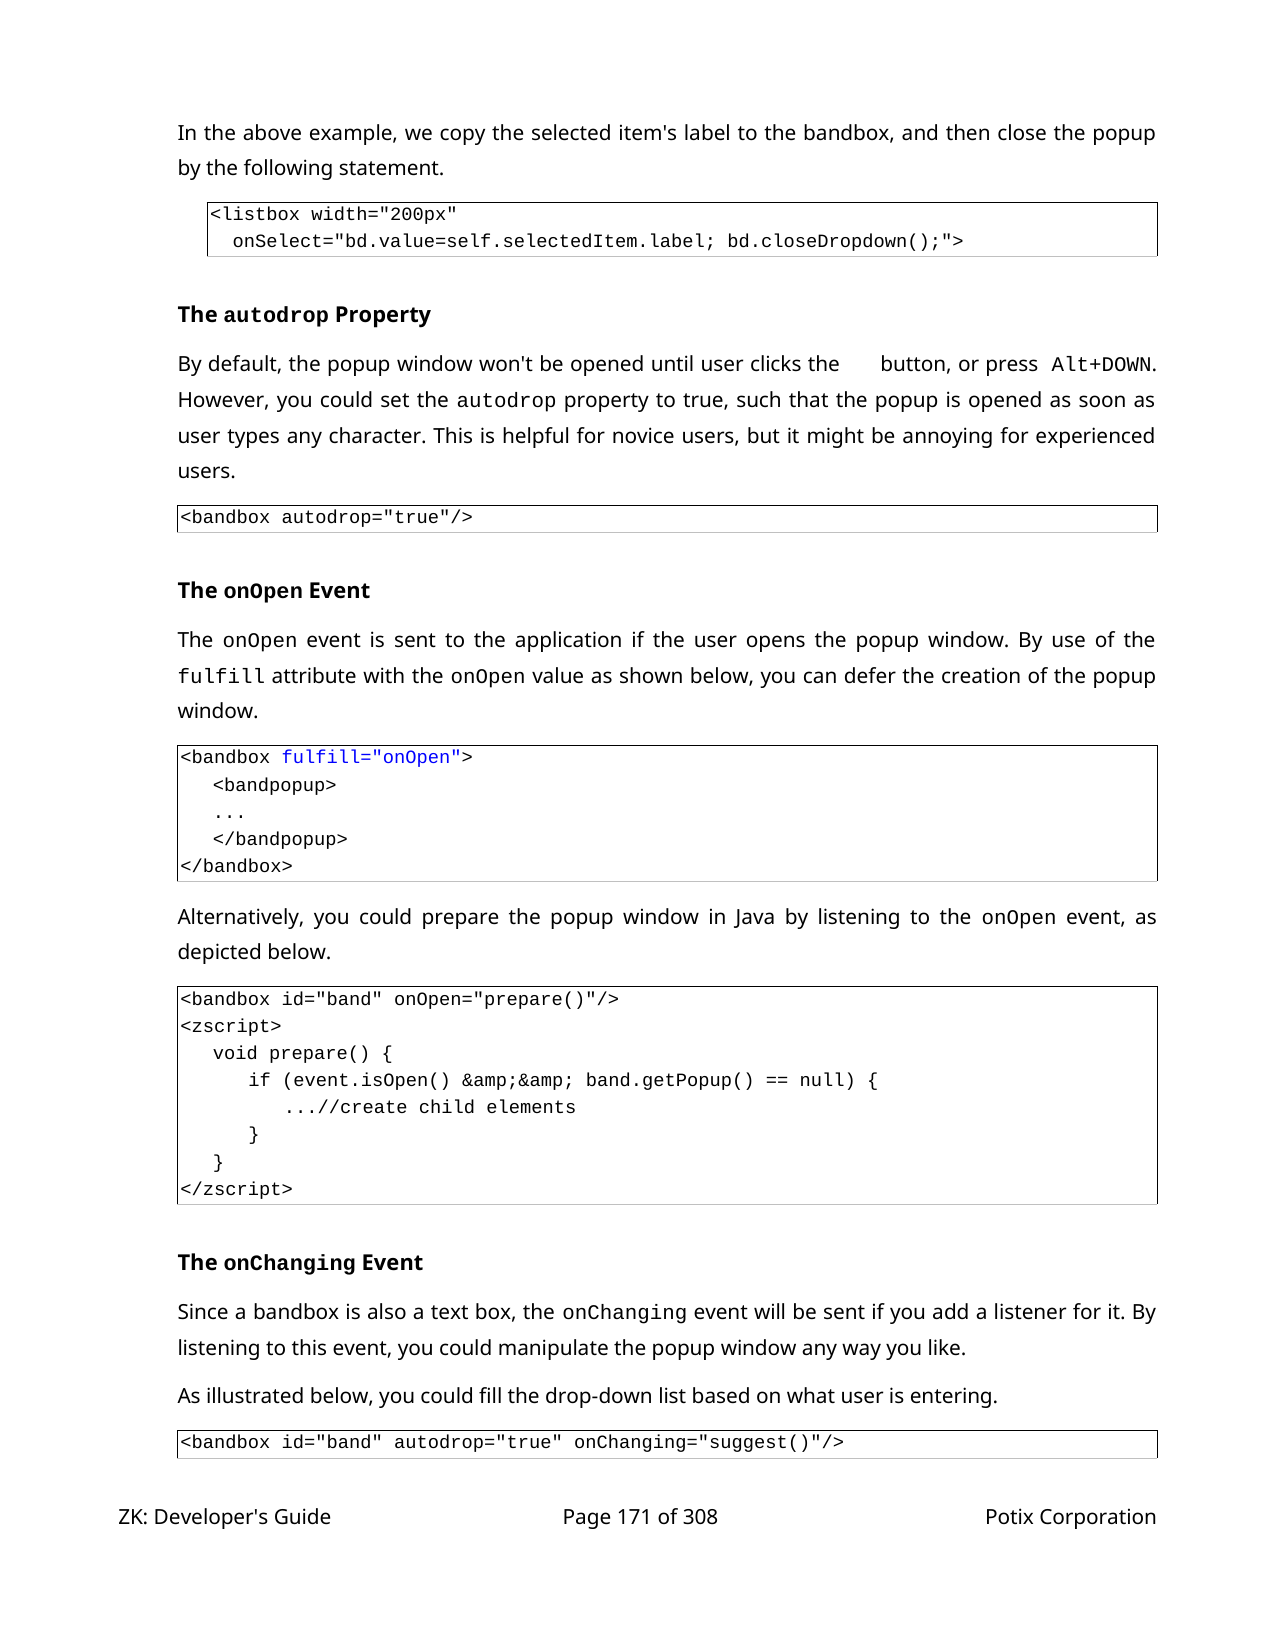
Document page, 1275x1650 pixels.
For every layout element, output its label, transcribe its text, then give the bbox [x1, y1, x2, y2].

text } [178, 1149, 1157, 1174]
text void prepare() { [178, 1041, 1157, 1065]
text ...//create child elements [178, 1095, 1157, 1119]
subtitle The autodrop Property [177, 298, 1157, 329]
text <bandbox id="band" onOpen="prepare()"/> [178, 987, 1157, 1011]
text <bandbox fulfill="onOpen"> [178, 746, 1157, 769]
text <bandpopup> [178, 772, 1157, 797]
text As illustrated below, you could fill the drop-down list based on what user is entering. [177, 1382, 1157, 1410]
text The onOpen event is sent to the application if the user opens the popup window. By use of the fulfill attribute with the onOpen value as shown below, you can defer the creation of the popup window. [177, 625, 1157, 725]
subtitle The onOpen Event [177, 575, 1157, 605]
text <bandbox autodrop="true"/> [178, 506, 1157, 532]
text Alternatively, you could prepare the popup window in Java by listening to the onOpen event, as depicted below. [177, 902, 1157, 966]
text if (event.isOpen() &amp;&amp; band.getPopup() == null) { [178, 1068, 1157, 1092]
text <bandbox id="band" autodrop="true" onChanging="suggest()"/> [178, 1431, 1157, 1458]
subtitle The onChanging Event [177, 1246, 1157, 1277]
text Since a bandbox is also a text box, the onChanging event will be sent if you add a listener for it. By listening to this event, you could manipulate the popup window any way you like. [177, 1297, 1157, 1361]
text <listbox width="200px" onSelect="bd.value=self.selectedItem.label; bd.closeDropdown();"> [208, 203, 1157, 256]
text </bandbox> [178, 854, 1157, 881]
text By default, the popup window won't be opened until user clicks the button, or press Alt+DOWN. However, you could set the autodrop property to true, such that the popup is opened as soon as user types any character. This is helpful for novice users, but it might be annoying for experienced users. [177, 349, 1157, 484]
text ... [178, 800, 1157, 824]
text In the above example, we copy the selected item's label to the bandbox, and then close the popup by the following statement. [177, 118, 1157, 182]
text } [178, 1122, 1157, 1147]
text </zscript> [178, 1177, 1157, 1204]
text </bandpopup> [178, 827, 1157, 851]
text <zscript> [178, 1013, 1157, 1038]
